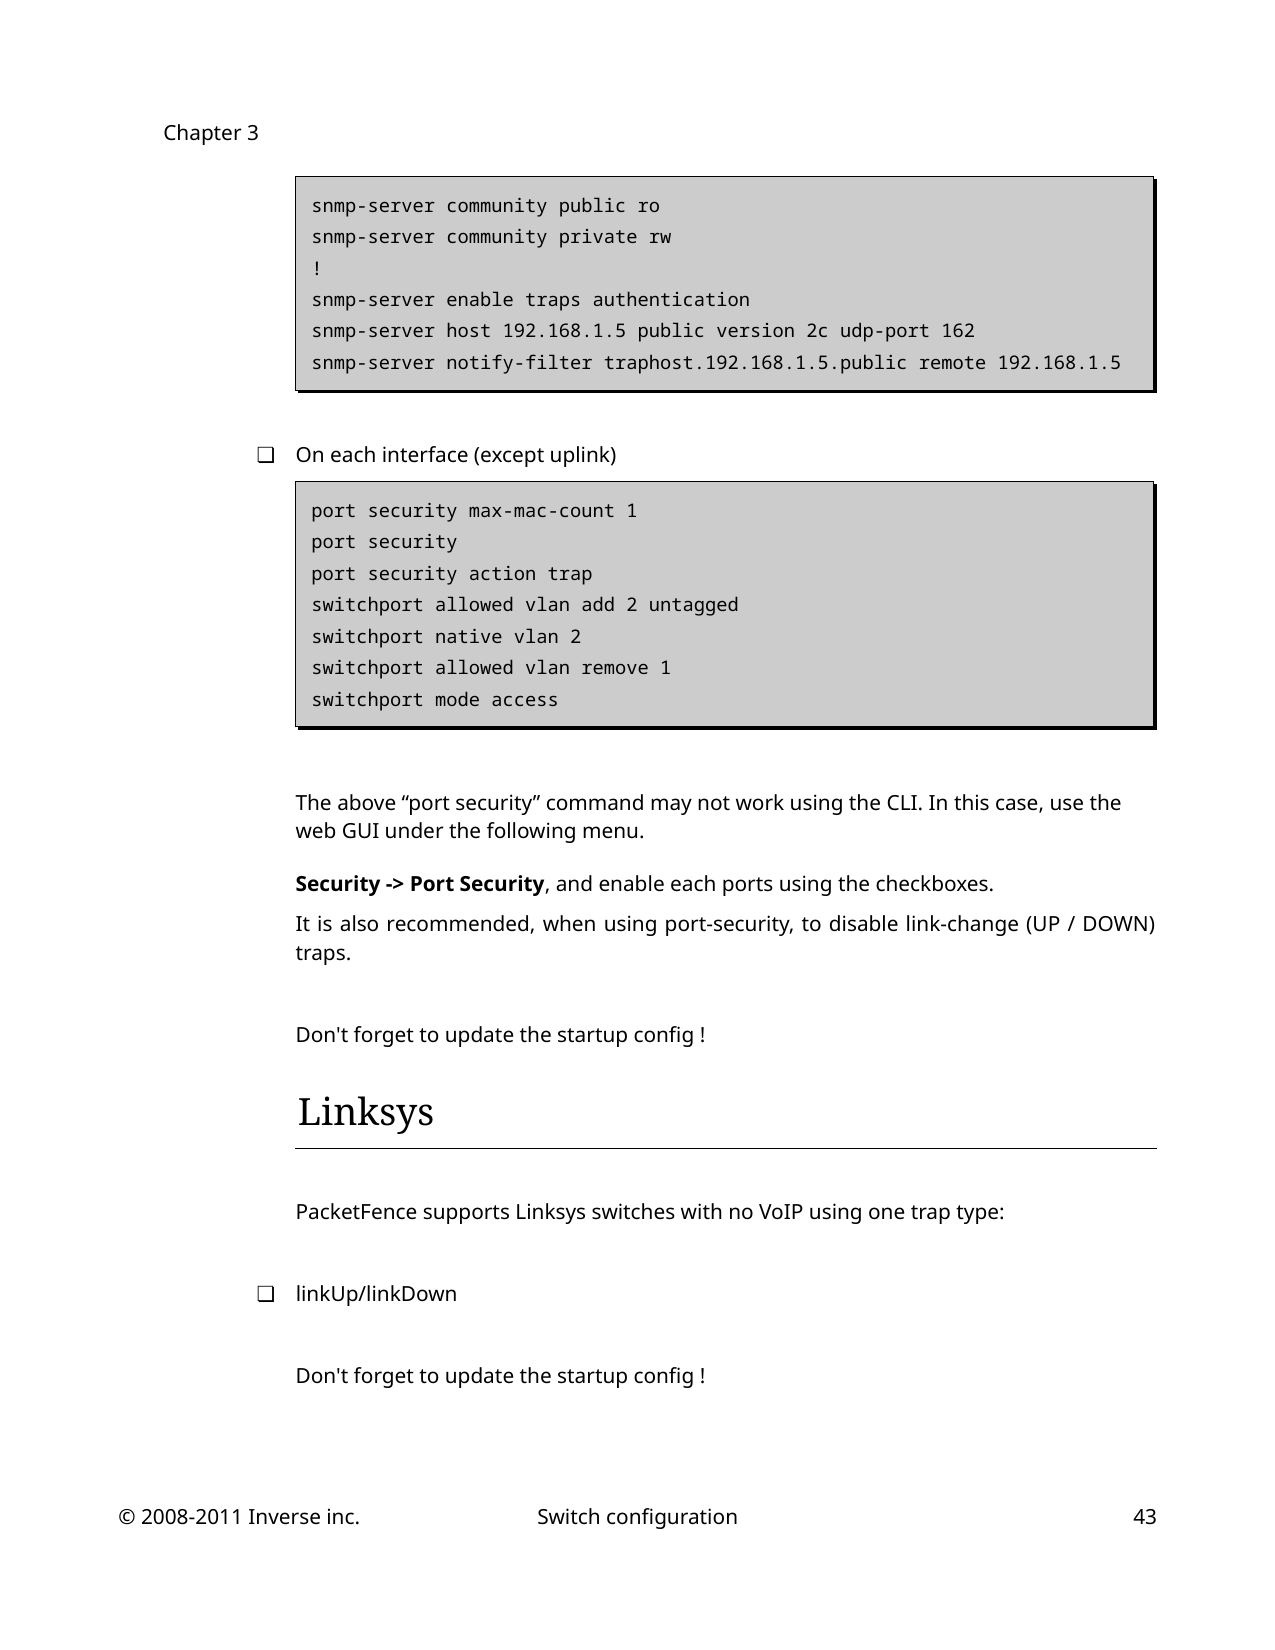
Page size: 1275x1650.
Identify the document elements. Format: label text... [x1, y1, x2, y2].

text snmp-server community public ro [296, 177, 1153, 207]
text snmp-server notify-filter traphost.192.168.1.5.public remote 192.168.1.5 [296, 333, 1153, 390]
list Don't forget to update the startup config ! [256, 1020, 1157, 1048]
list ❏ linkUp/linkDown [256, 1279, 1157, 1308]
text snmp-server host 192.168.1.5 public version 2c udp-port 162 [296, 302, 1153, 333]
text ! [296, 239, 1153, 270]
list ❏ On each interface (except uplink) [256, 440, 1157, 469]
text PacketFence supports Linksys switches with no VoIP using one trap type: [295, 1197, 1157, 1226]
text The above “port security” command may not work using the CLI. In this case, use the web GUI under the following menu. [295, 788, 1157, 845]
text Don't forget to update the startup config ! [295, 1361, 1157, 1389]
text snmp-server community private rw [296, 207, 1153, 239]
list It is also recommended, when using port-security, to disable link-change (UP / DOWN) traps. [256, 909, 1157, 966]
text port security action trap [296, 544, 1153, 576]
subtitle Linksys [295, 1086, 1157, 1148]
text switchport allowed vlan remove 1 [296, 638, 1153, 670]
text switchport native vlan 2 [296, 607, 1153, 638]
list Security -> Port Security, and enable each ports using the checkboxes. [256, 869, 1157, 897]
text snmp-server enable traps authentication [296, 270, 1153, 302]
text switchport mode access [296, 670, 1153, 726]
text port security [296, 513, 1153, 544]
text port security max-mac-count 1 [296, 482, 1153, 513]
text switchport allowed vlan add 2 untagged [296, 576, 1153, 607]
